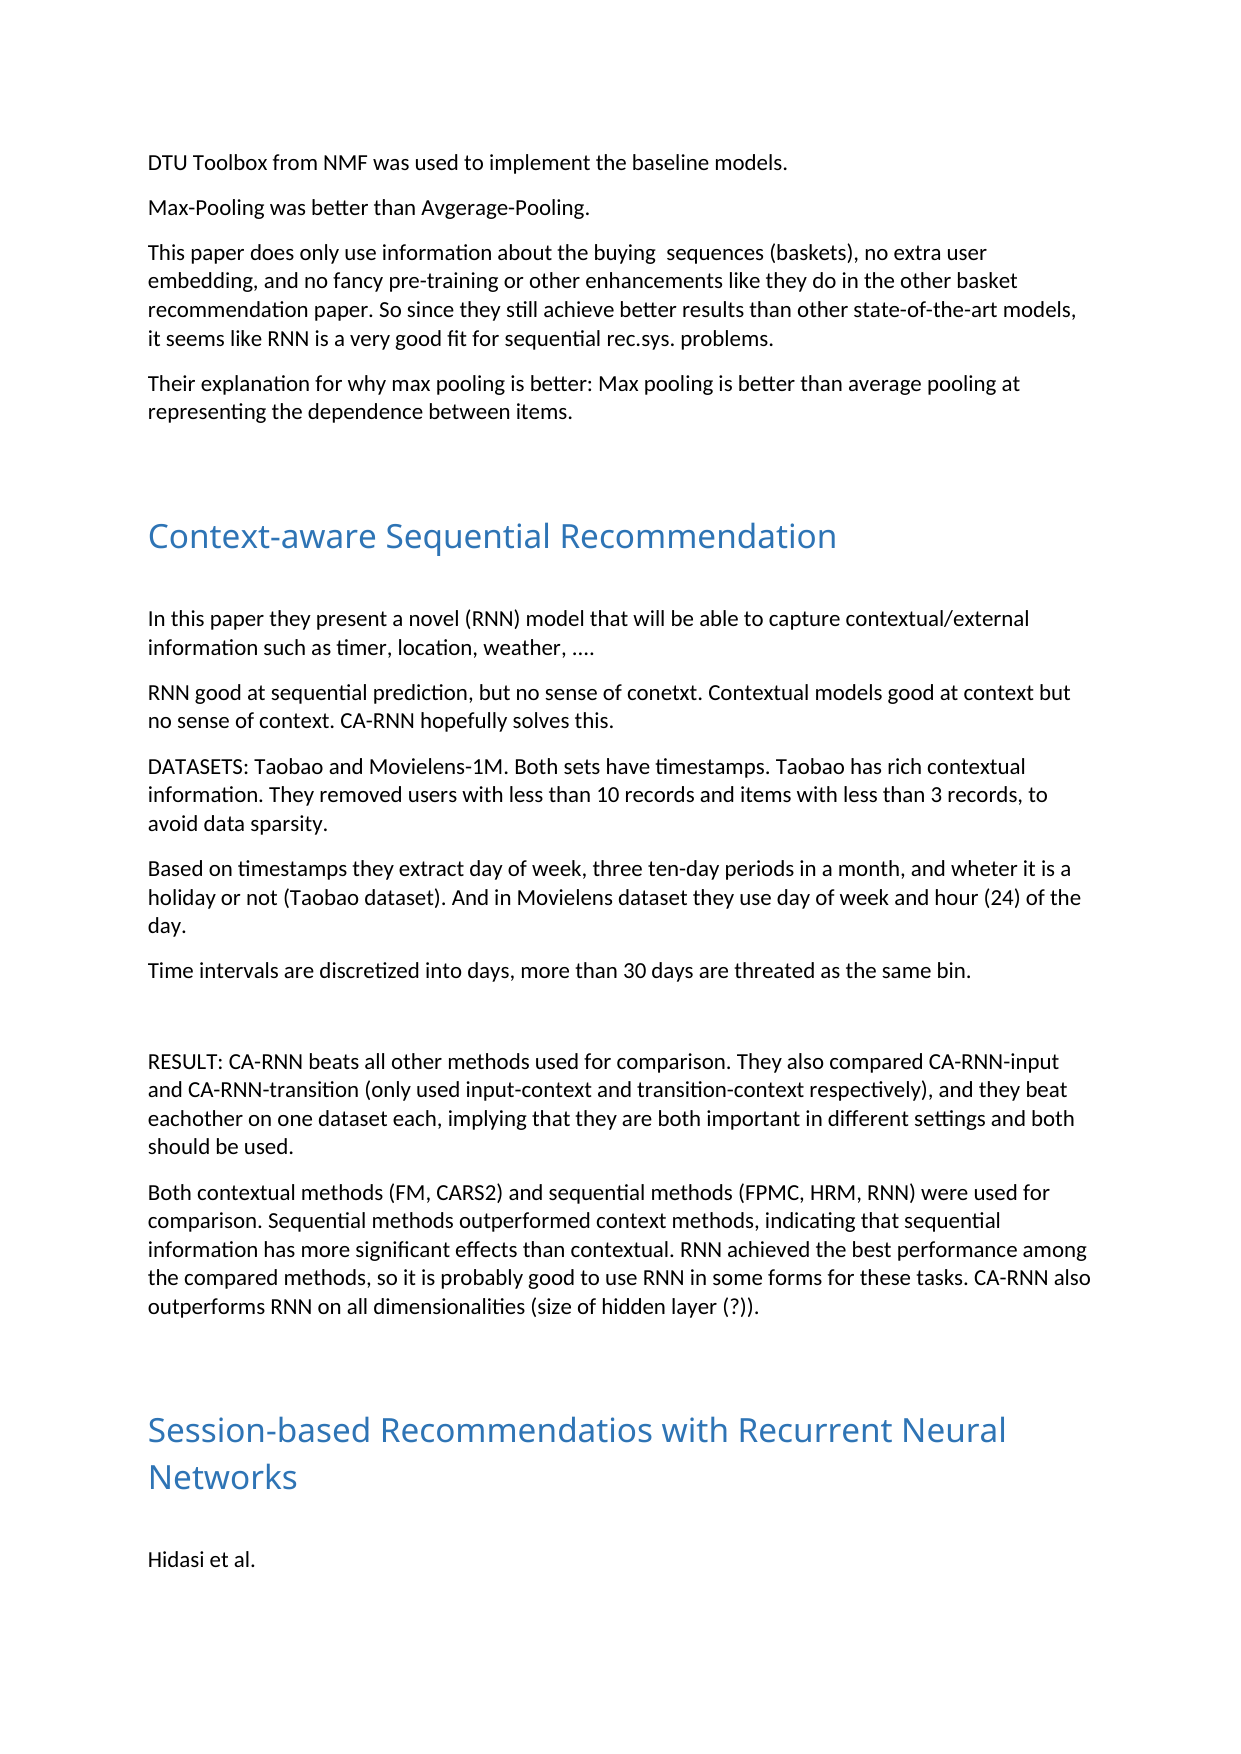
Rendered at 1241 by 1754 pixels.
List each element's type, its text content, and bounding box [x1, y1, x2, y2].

text RESULT: CA-RNN beats all other methods used for comparison. They also compared CA-RNN-input and CA-RNN-transition (only used input-context and transition-context respectively), and they beat eachother on one dataset each, implying that they are both important in different settings and both should be used. [148, 1047, 1093, 1160]
subtitle Context-aware Sequential Recommendation [148, 513, 1093, 558]
text RNN good at sequential prediction, but no sense of conetxt. Contextual models good at context but no sense of context. CA-RNN hopefully solves this. [148, 678, 1093, 734]
text DTU Toolbox from NMF was used to implement the baseline models. [148, 148, 1093, 176]
subtitle Session-based Recommendatios with Recurrent Neural Networks [148, 1407, 1093, 1499]
text DATASETS: Taobao and Movielens-1M. Both sets have timestamps. Taobao has rich contextual information. They removed users with less than 10 records and items with less than 3 records, to avoid data sparsity. [148, 752, 1093, 837]
text Based on timestamps they extract day of week, three ten-day periods in a month, and wheter it is a holiday or not (Taobao dataset). And in Movielens dataset they use day of week and hour (24) of the day. [148, 854, 1093, 939]
text This paper does only use information about the buying sequences (baskets), no extra user embedding, and no fancy pre-training or other enhancements like they do in the other basket recommendation paper. So since they still achieve better results than other state-of-the-art models, it seems like RNN is a very good fit for sequential rec.sys. problems. [148, 238, 1093, 352]
text Their explanation for why max pooling is better: Max pooling is better than average pooling at representing the dependence between items. [148, 369, 1093, 425]
text Time intervals are discretized into days, more than 30 days are threated as the same bin. [148, 956, 1093, 984]
text Max-Pooling was better than Avgerage-Pooling. [148, 193, 1093, 221]
text Hidasi et al. [148, 1545, 1093, 1573]
text In this paper they present a novel (RNN) model that will be able to capture contextual/external information such as timer, location, weather, .... [148, 604, 1093, 661]
text Both contextual methods (FM, CARS2) and sequential methods (FPMC, HRM, RNN) were used for comparison. Sequential methods outperformed context methods, indicating that sequential information has more significant effects than contextual. RNN achieved the best performance among the compared methods, so it is probably good to use RNN in some forms for these tasks. CA-RNN also outperforms RNN on all dimensionalities (size of hidden layer (?)). [148, 1178, 1093, 1320]
